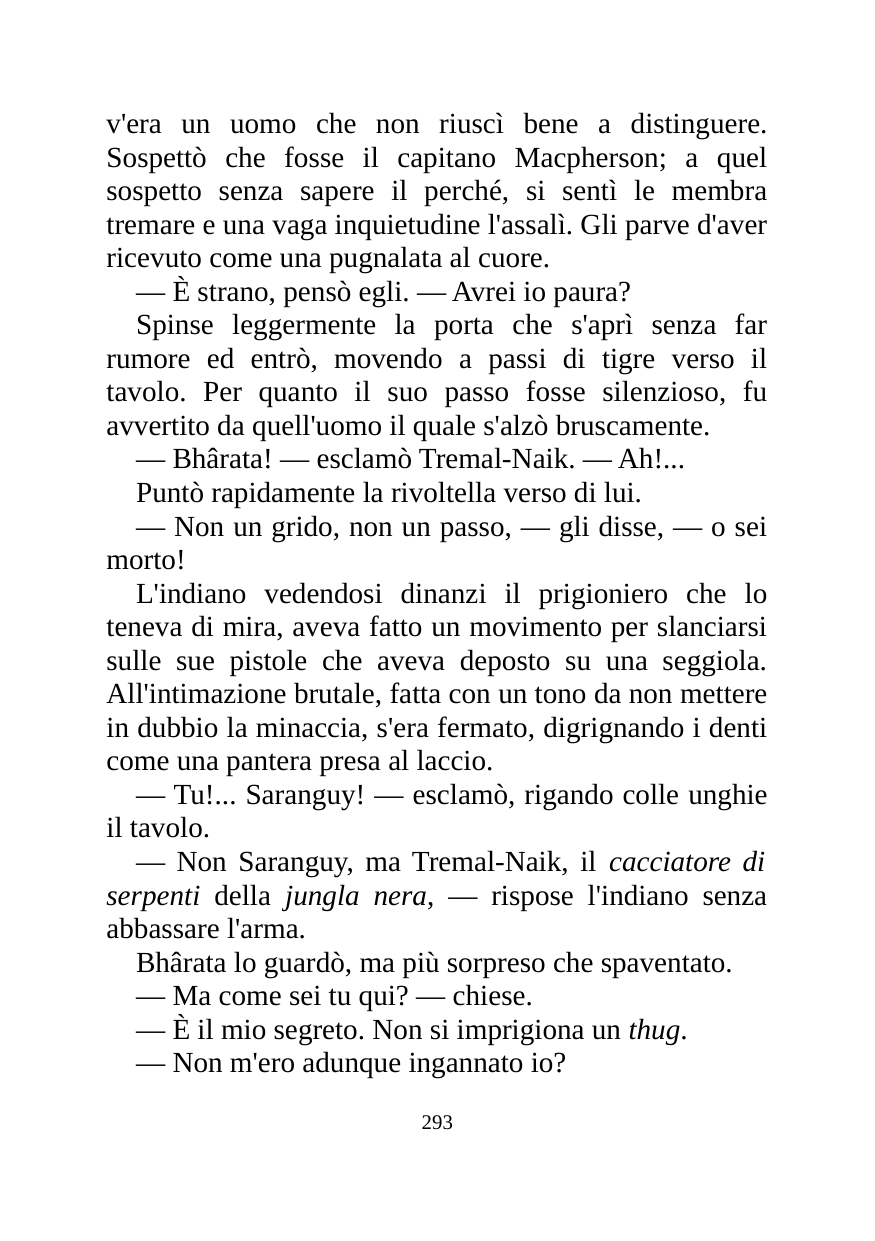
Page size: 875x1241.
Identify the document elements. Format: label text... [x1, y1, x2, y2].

text — È strano, pensò egli. — Avrei io paura? [106, 274, 768, 307]
text — È il mio segreto. Non si imprigiona un thug. [106, 1012, 768, 1045]
text — Tu!... Saranguy! — esclamò, rigando colle unghie il tavolo. [106, 777, 768, 844]
text L'indiano vedendosi dinanzi il prigioniero che lo teneva di mira, aveva fatto un movimento per slanciarsi sulle sue pistole che aveva deposto su una seggiola. All'intimazione brutale, fatta con un tono da non mettere in dubbio la minaccia, s'era fermato, digrignando i denti come una pantera presa al laccio. [106, 576, 768, 777]
text — Bhârata! — esclamò Tremal-Naik. — Ah!... [106, 442, 768, 475]
text — Non m'ero adunque ingannato io? [106, 1045, 768, 1079]
text — Non Saranguy, ma Tremal-Naik, il cacciatore di serpenti della jungla nera, — rispose l'indiano senza abbassare l'arma. [106, 844, 768, 945]
text Puntò rapidamente la rivoltella verso di lui. [106, 475, 768, 509]
text v'era un uomo che non riuscì bene a distinguere. Sospettò che fosse il capitano Macpherson; a quel sospetto senza sapere il perché, si sentì le membra tremare e una vaga inquietudine l'assalì. Gli parve d'aver ricevuto come una pugnalata al cuore. [106, 106, 768, 274]
text Spinse leggermente la porta che s'aprì senza far rumore ed entrò, movendo a passi di tigre verso il tavolo. Per quanto il suo passo fosse silenzioso, fu avvertito da quell'uomo il quale s'alzò bruscamente. [106, 307, 768, 442]
text — Non un grido, non un passo, — gli disse, — o sei morto! [106, 509, 768, 576]
text — Ma come sei tu qui? — chiese. [106, 978, 768, 1012]
text Bhârata lo guardò, ma più sorpreso che spaventato. [106, 945, 768, 978]
